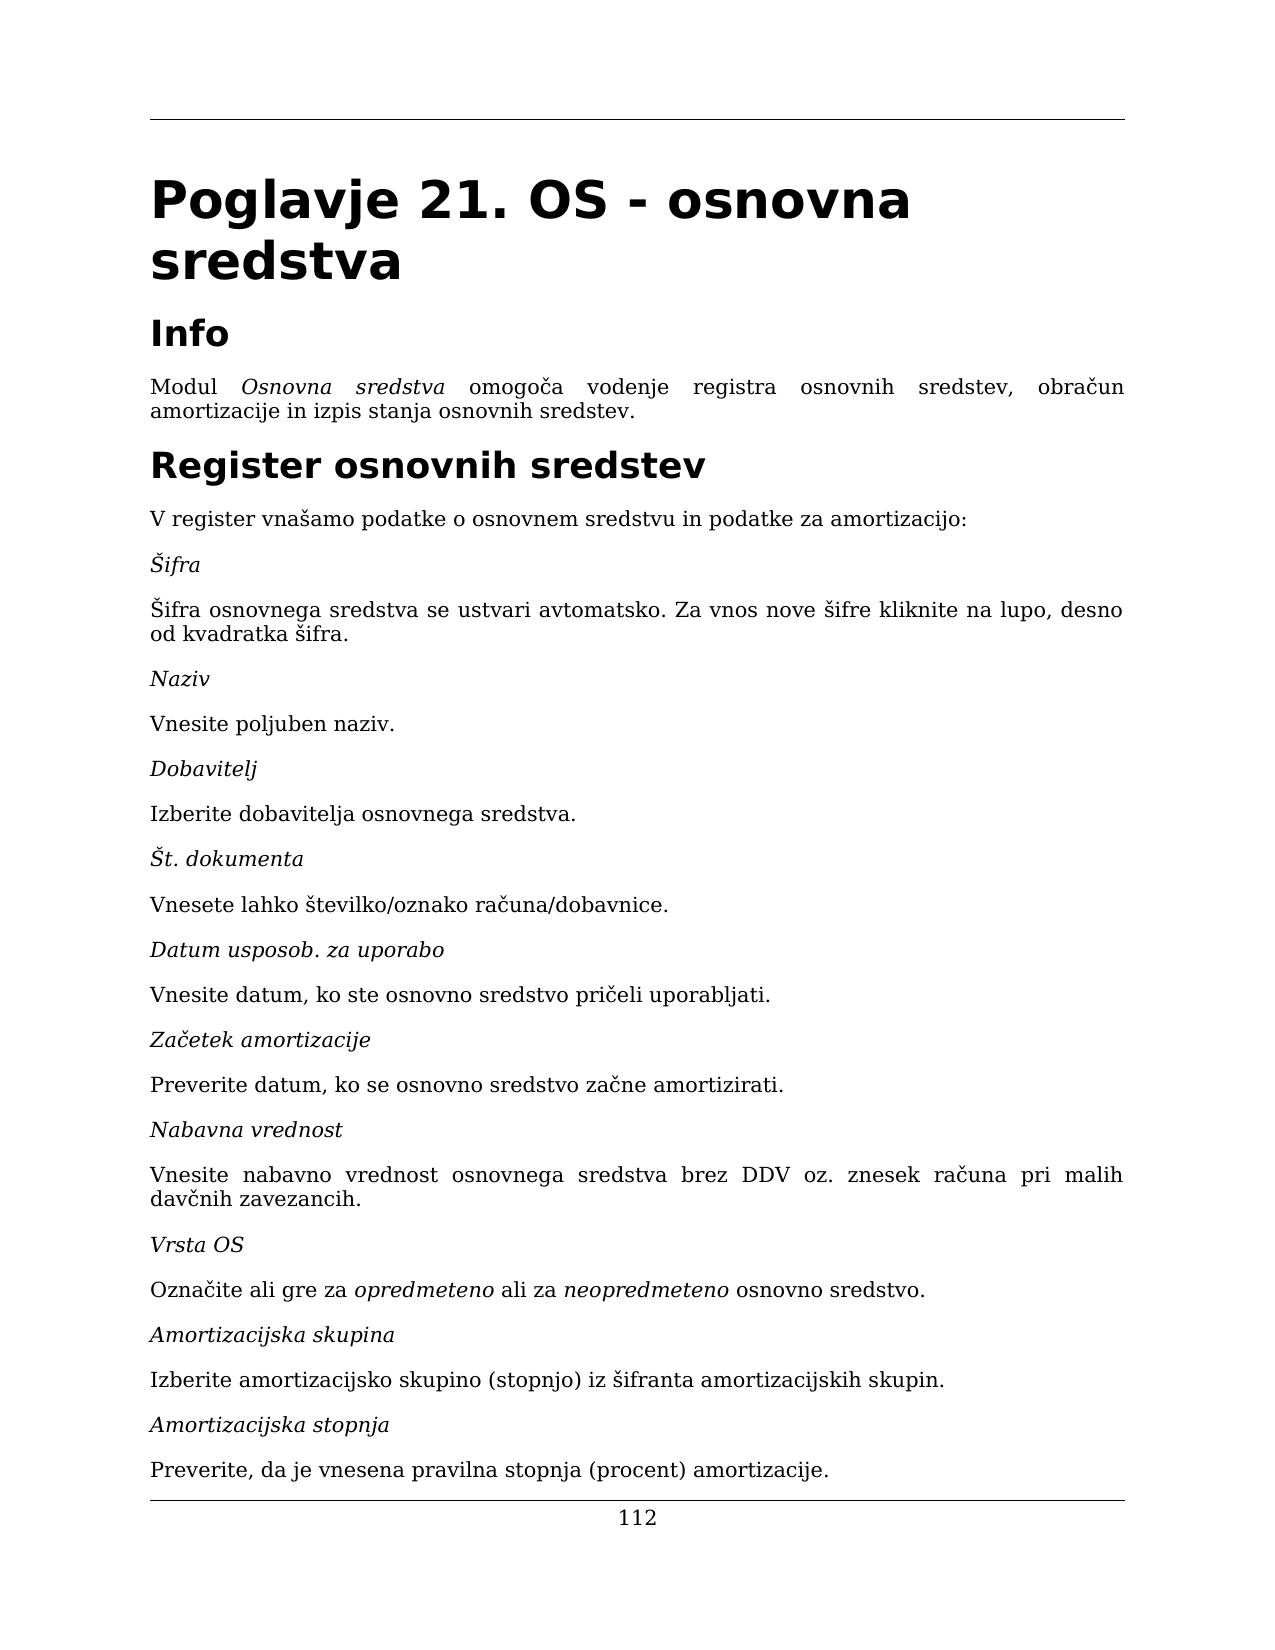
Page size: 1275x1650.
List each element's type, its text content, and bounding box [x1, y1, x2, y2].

text Register osnovnih sredstev [150, 445, 1125, 487]
text Poglavje 21. OS - osnovna sredstva [150, 171, 1125, 292]
text Preverite, da je vnesena pravilna stopnja (procent) amortizacije. [150, 1458, 1125, 1482]
text Izberite amortizacijsko skupino (stopnjo) iz šifranta amortizacijskih skupin. [150, 1368, 1125, 1392]
text Vrsta OS [150, 1233, 1125, 1257]
text Začetek amortizacije [150, 1028, 1125, 1052]
text Vnesite datum, ko ste osnovno sredstvo pričeli uporabljati. [150, 983, 1125, 1007]
text Info [150, 312, 1125, 354]
text Amortizacijska stopnja [150, 1413, 1125, 1437]
text Amortizacijska skupina [150, 1323, 1125, 1347]
text Izberite dobavitelja osnovnega sredstva. [150, 802, 1125, 827]
text Dobavitelj [150, 757, 1125, 782]
text Naziv [150, 667, 1125, 691]
text V register vnašamo podatke o osnovnem sredstvu in podatke za amortizacijo: [150, 507, 1125, 532]
text Označite ali gre za opredmeteno ali za neopredmeteno osnovno sredstvo. [150, 1278, 1125, 1302]
text Šifra osnovnega sredstva se ustvari avtomatsko. Za vnos nove šifre kliknite na lupo, desno od kvadratka šifra. [150, 598, 1125, 646]
text Modul Osnovna sredstva omogoča vodenje registra osnovnih sredstev, obračun amortizacije in izpis stanja osnovnih sredstev. [150, 375, 1125, 424]
text Vnesete lahko številko/oznako računa/dobavnice. [150, 893, 1125, 917]
text Vnesite poljuben naziv. [150, 712, 1125, 736]
text Preverite datum, ko se osnovno sredstvo začne amortizirati. [150, 1073, 1125, 1097]
text Vnesite nabavno vrednost osnovnega sredstva brez DDV oz. znesek računa pri malih davčnih zavezancih. [150, 1163, 1125, 1212]
text Šifra [150, 553, 1125, 577]
text Št. dokumenta [150, 847, 1125, 872]
text Nabavna vrednost [150, 1118, 1125, 1142]
text Datum usposob. za uporabo [150, 938, 1125, 962]
